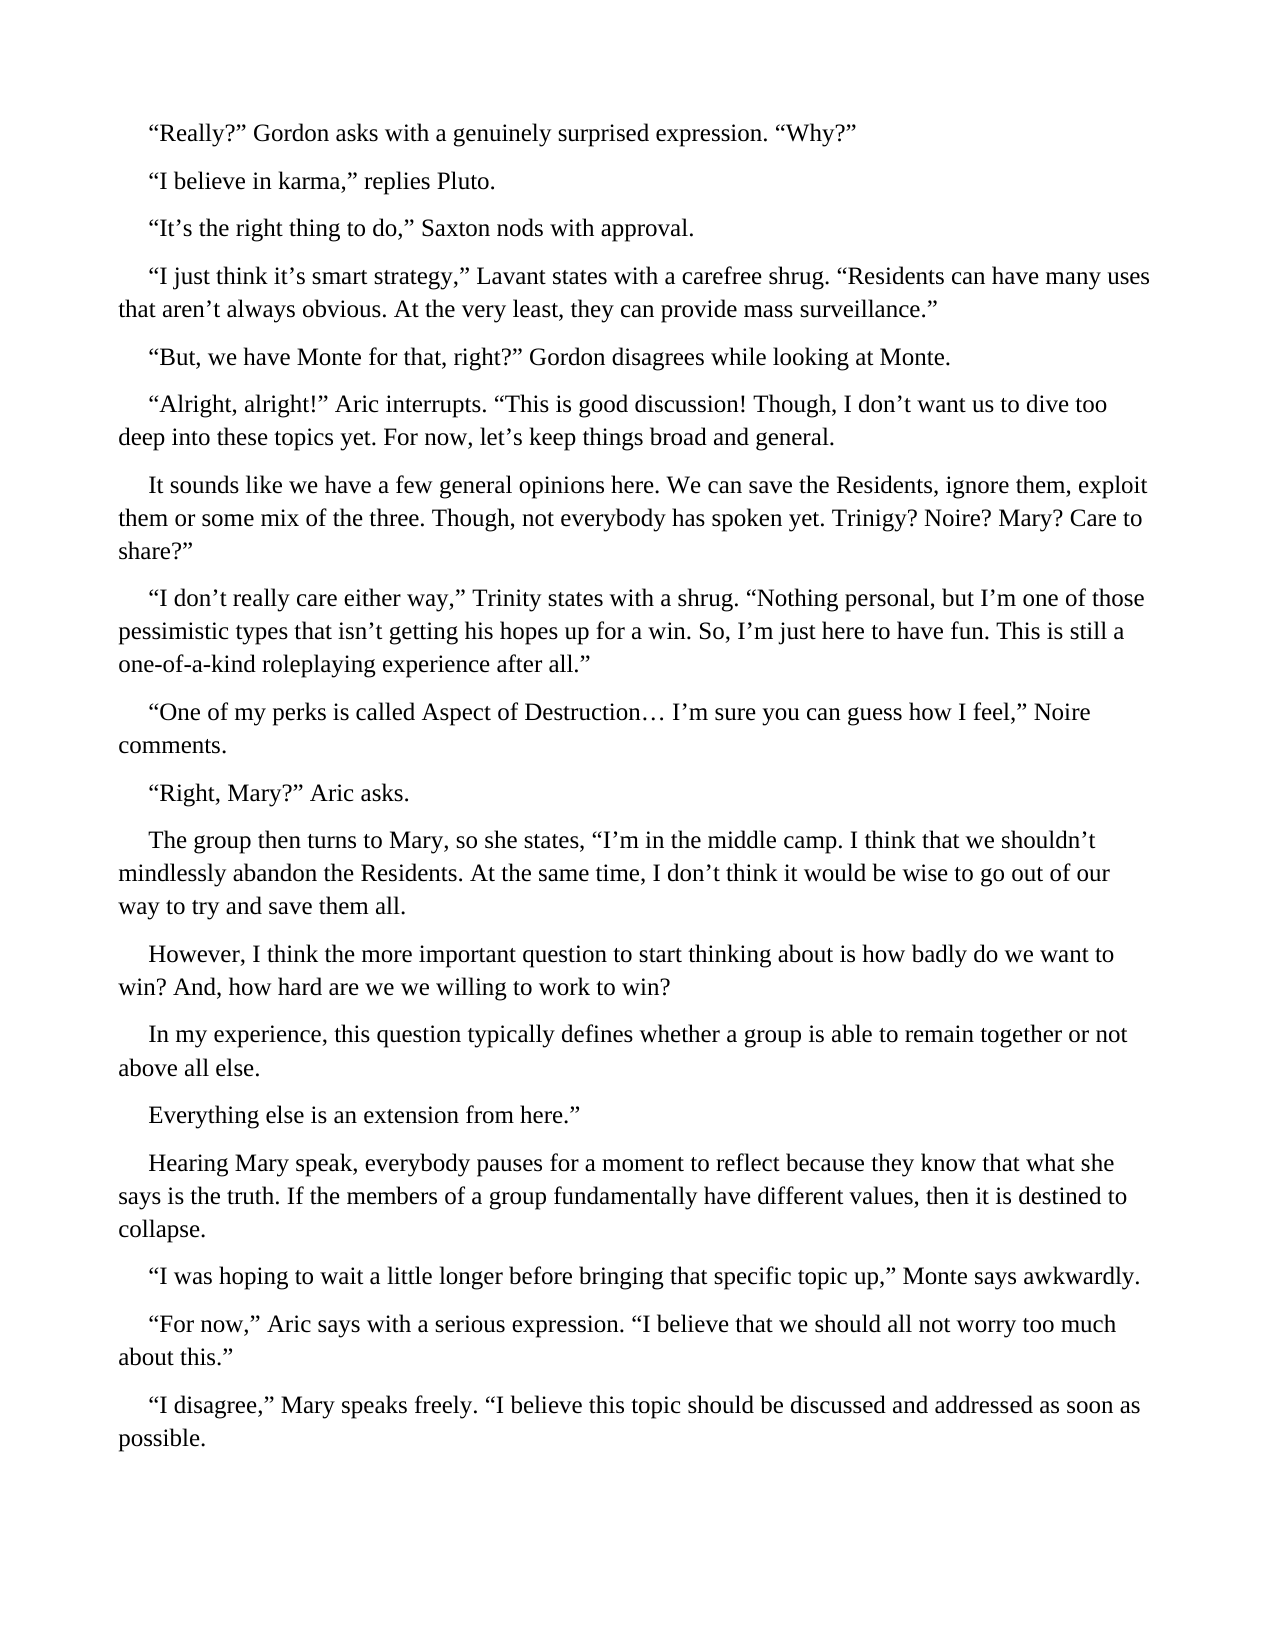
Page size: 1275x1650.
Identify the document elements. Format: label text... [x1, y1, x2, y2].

text “Alright, alright!” Aric interrupts. “This is good discussion! Though, I don’t want us to dive too deep into these topics yet. For now, let’s keep things broad and general. [118, 389, 1157, 451]
text “But, we have Monte for that, right?” Gordon disagrees while looking at Monte. [118, 342, 1157, 370]
text “I disagree,” Mary speaks freely. “I believe this topic should be discussed and addressed as soon as possible. [118, 1390, 1157, 1451]
text “I don’t really care either way,” Trinity states with a shrug. “Nothing personal, but I’m one of those pessimistic types that isn’t getting his hopes up for a win. So, I’m just here to have fun. This is still a one-of-a-kind roleplaying experience after all.” [118, 583, 1157, 678]
text “One of my perks is called Aspect of Destruction… I’m sure you can guess how I feel,” Noire comments. [118, 697, 1157, 759]
text “I was hoping to wait a little longer before bringing that specific topic up,” Monte says awkwardly. [118, 1261, 1157, 1290]
text “For now,” Aric says with a serious expression. “I believe that we should all not worry too much about this.” [118, 1309, 1157, 1371]
text In my experience, this question typically defines whether a group is able to remain together or not above all else. [118, 1019, 1157, 1081]
text “I just think it’s smart strategy,” Lavant states with a carefree shrug. “Residents can have many uses that aren’t always obvious. At the very least, they can provide mass surveillance.” [118, 261, 1157, 323]
text The group then turns to Mary, so she states, “I’m in the middle camp. I think that we shouldn’t mindlessly abandon the Residents. At the same time, I don’t think it would be wise to go out of our way to try and save them all. [118, 825, 1157, 920]
text However, I think the more important question to start thinking about is how badly do we want to win? And, how hard are we we willing to work to win? [118, 939, 1157, 1001]
text It sounds like we have a few general opinions here. We can save the Residents, ignore them, exploit them or some mix of the three. Though, not everybody has spoken yet. Trinigy? Noire? Mary? Care to share?” [118, 470, 1157, 564]
text “Really?” Gordon asks with a genuinely surprised expression. “Why?” [118, 118, 1157, 147]
text Hearing Mary speak, everybody pauses for a moment to reflect because they know that what she says is the truth. If the members of a group fundamentally have different values, then it is destined to collapse. [118, 1148, 1157, 1243]
text “Right, Mary?” Aric asks. [118, 778, 1157, 806]
text “It’s the right thing to do,” Saxton nods with approval. [118, 213, 1157, 242]
text Everything else is an extension from here.” [118, 1100, 1157, 1129]
text “I believe in karma,” replies Pluto. [118, 166, 1157, 194]
